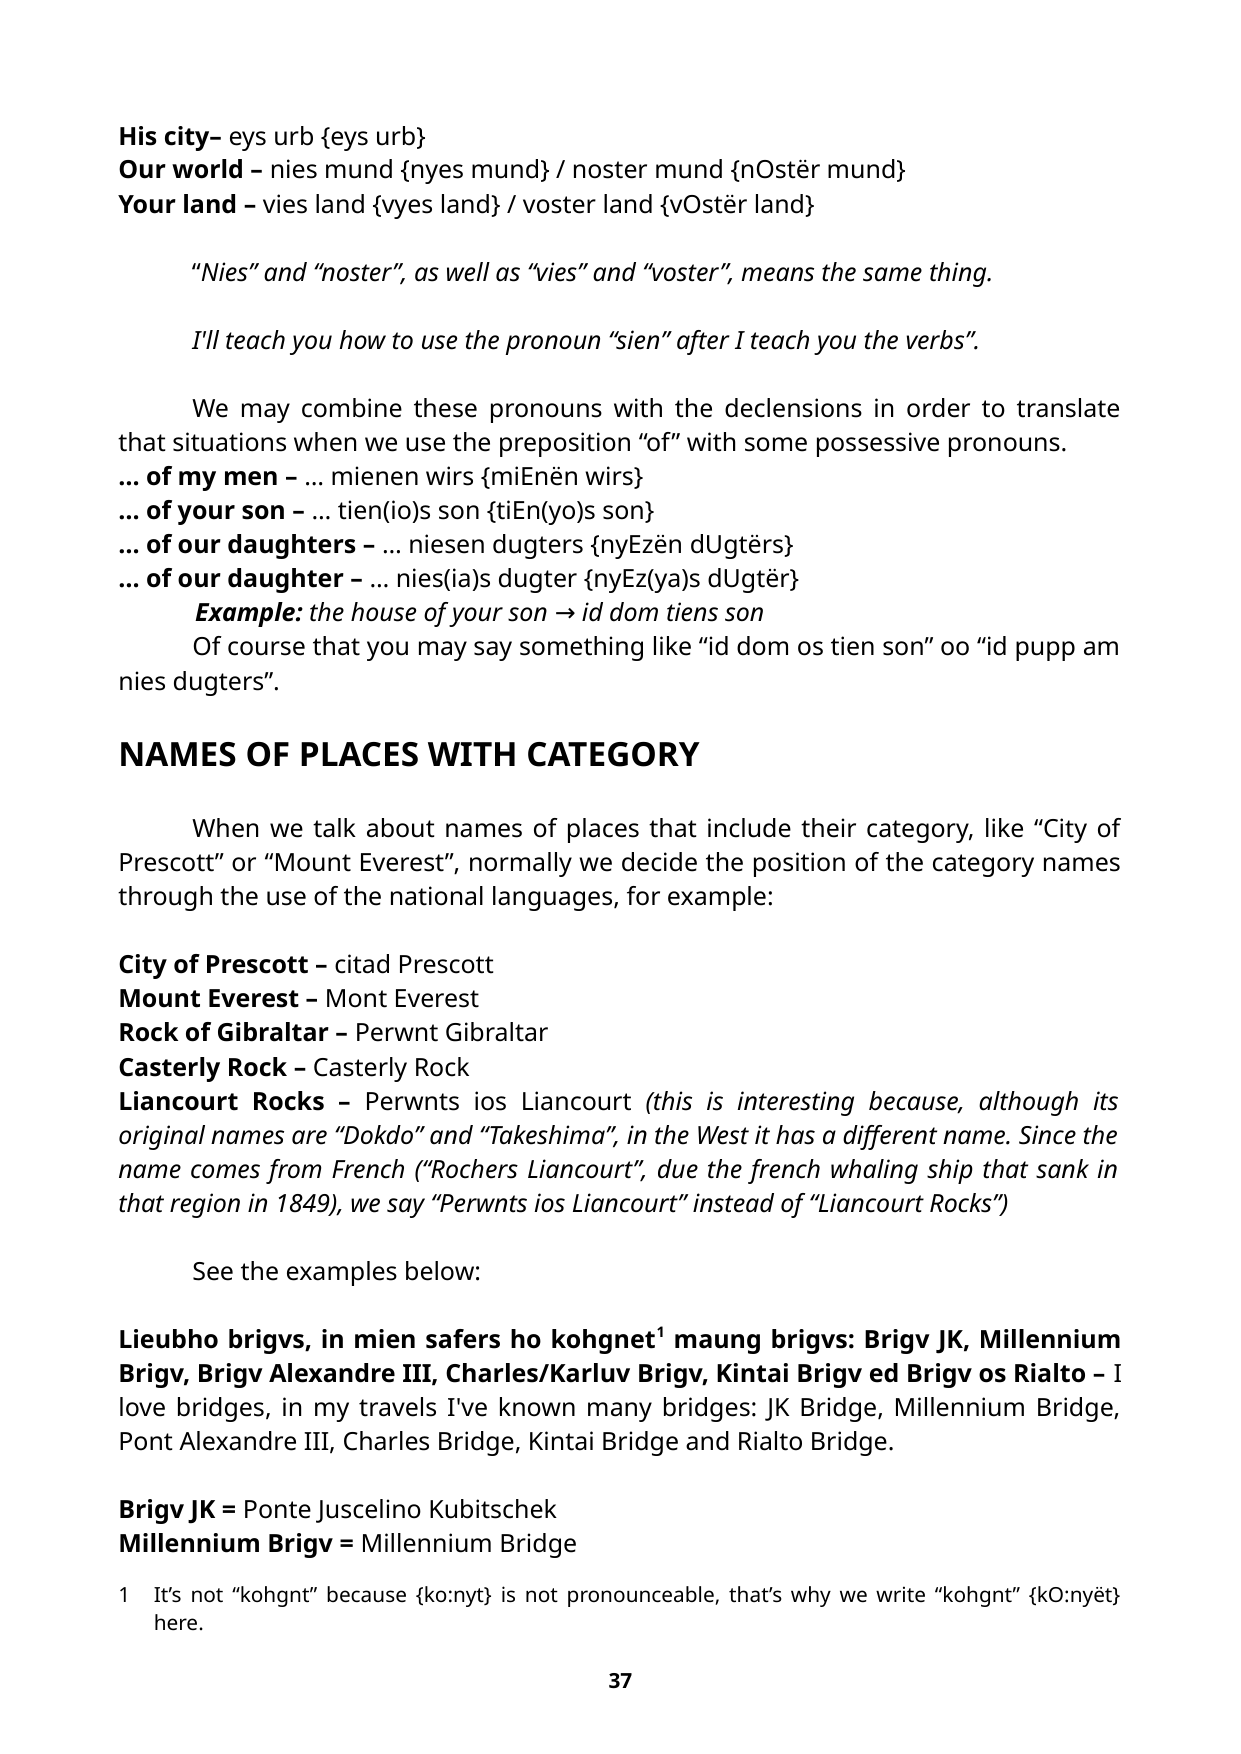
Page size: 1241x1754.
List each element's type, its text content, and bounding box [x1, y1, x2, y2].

text City of Prescott – citad Prescott [118, 947, 1122, 981]
text I'll teach you how to use the pronoun “sien” after I teach you the verbs”. [118, 322, 1122, 357]
text See the examples below: [118, 1253, 1122, 1288]
text Of course that you may say something like “id dom os tien son” oo “id pupp am nies dugters”. [118, 629, 1122, 697]
text Example: the house of your son → id dom tiens son [195, 595, 1122, 629]
text Millennium Brigv = Millennium Bridge [118, 1526, 1122, 1560]
text Liancourt Rocks – Perwnts ios Liancourt (this is interesting because, although its original names are “Dokdo” and “Takeshima”, in the West it has a different name. Since the name comes from French (“Rochers Liancourt”, due the french whaling ship that sank in that region in 1849), we say “Perwnts ios Liancourt” instead of “Liancourt Rocks”) [118, 1083, 1122, 1219]
text … of my men – … mienen wirs {miEnën wirs} [118, 459, 1122, 493]
text His city– eys urb {eys urb} [118, 118, 1122, 152]
text … of our daughters – … niesen dugters {nyEzën dUgtërs} [118, 527, 1122, 561]
text Brigv JK = Ponte Juscelino Kubitschek [118, 1492, 1122, 1526]
text Casterly Rock – Casterly Rock [118, 1049, 1122, 1083]
text Lieubho brigvs, in mien safers ho kohgnet maung brigvs: Brigv JK, Millennium Brigv, Brigv Alexandre III, Charles/Karluv Brigv, Kintai Brigv ed Brigv os Rialto – I love bridges, in my travels I've known many bridges: JK Bridge, Millennium Bridge, Pont Alexandre III, Charles Bridge, Kintai Bridge and Rialto Bridge. [118, 1322, 1122, 1458]
text “Nies” and “noster”, as well as “vies” and “voster”, means the same thing. [192, 254, 1122, 288]
text Our world – nies mund {nyes mund} / noster mund {nOstër mund} [118, 152, 1122, 186]
text … of our daughter – … nies(ia)s dugter {nyEz(ya)s dUgtër} [118, 561, 1122, 595]
text Mount Everest – Mont Everest [118, 981, 1122, 1015]
text We may combine these pronouns with the declensions in order to translate that situations when we use the preposition “of” with some possessive pronouns. [118, 391, 1122, 459]
text It’s not “kohgnt” because {ko:nyt} is not pronounceable, that’s why we write “kohgnt” {kO:nyët} here. [118, 1580, 1122, 1637]
text … of your son – … tien(io)s son {tiEn(yo)s son} [118, 493, 1122, 527]
text Rock of Gibraltar – Perwnt Gibraltar [118, 1015, 1122, 1049]
text When we talk about names of places that include their category, like “City of Prescott” or “Mount Everest”, normally we decide the position of the category names through the use of the national languages, for example: [118, 811, 1122, 913]
text Your land – vies land {vyes land} / voster land {vOstër land} [118, 186, 1122, 220]
subtitle NAMES OF PLACES WITH CATEGORY [118, 731, 1122, 777]
